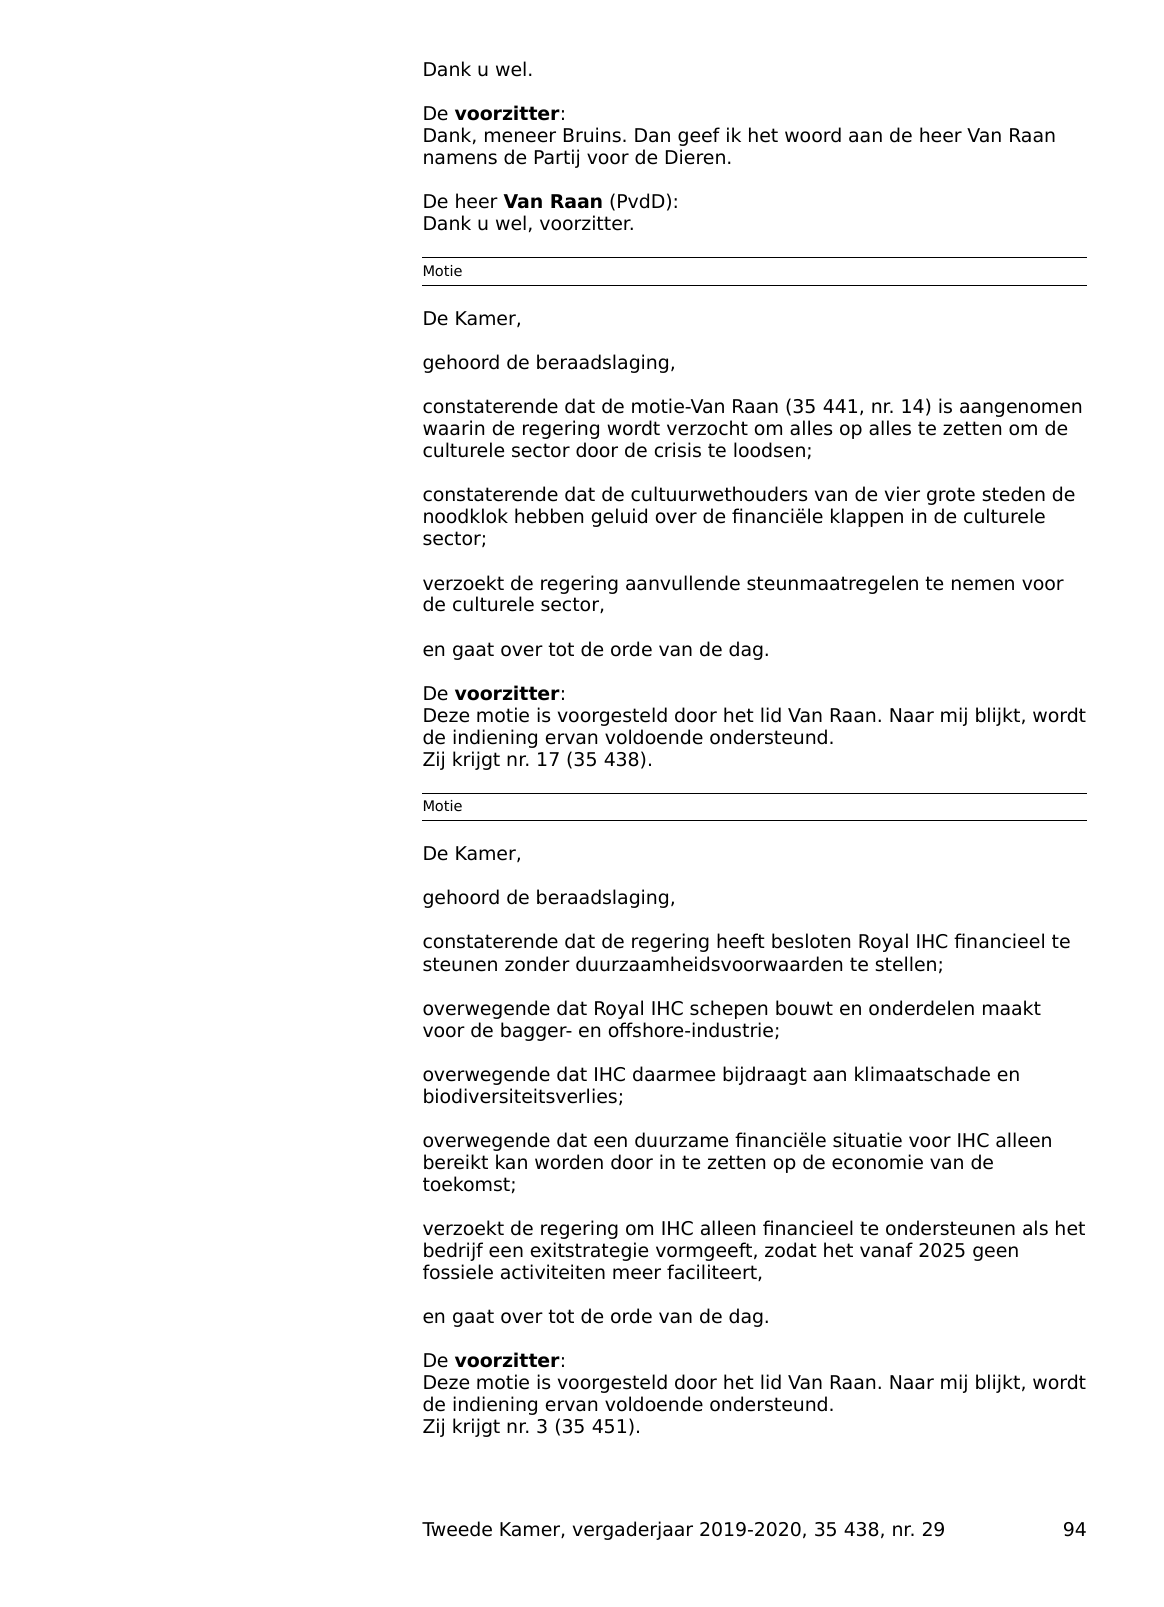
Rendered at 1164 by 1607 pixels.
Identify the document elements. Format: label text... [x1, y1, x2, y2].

text Zij krijgt nr. 17 (35 438). [422, 749, 1087, 771]
text constaterende dat de cultuurwethouders van de vier grote steden de noodklok hebben geluid over de financiële klappen in de culturele sector; [422, 484, 1087, 550]
text Deze motie is voorgesteld door het lid Van Raan. Naar mij blijkt, wordt de indiening ervan voldoende ondersteund. [422, 705, 1087, 749]
table_header Motie [422, 258, 1087, 284]
text overwegende dat een duurzame financiële situatie voor IHC alleen bereikt kan worden door in te zetten op de economie van de toekomst; [422, 1130, 1087, 1196]
text gehoord de beraadslaging, [422, 887, 1087, 909]
text Zij krijgt nr. 3 (35 451). [422, 1416, 1087, 1438]
text De Kamer, [422, 308, 1087, 330]
text De voorzitter: [422, 103, 1087, 125]
text overwegende dat Royal IHC schepen bouwt en onderdelen maakt voor de bagger- en offshore-industrie; [422, 998, 1087, 1042]
table_header Motie [422, 794, 1087, 820]
text constaterende dat de motie-Van Raan (35 441, nr. 14) is aangenomen waarin de regering wordt verzocht om alles op alles te zetten om de culturele sector door de crisis te loodsen; [422, 396, 1087, 462]
text en gaat over tot de orde van de dag. [422, 1306, 1087, 1328]
text Deze motie is voorgesteld door het lid Van Raan. Naar mij blijkt, wordt de indiening ervan voldoende ondersteund. [422, 1372, 1087, 1416]
text gehoord de beraadslaging, [422, 352, 1087, 374]
text Dank u wel. [422, 59, 1087, 81]
text De heer Van Raan (PvdD): [422, 191, 1087, 213]
text overwegende dat IHC daarmee bijdraagt aan klimaatschade en biodiversiteitsverlies; [422, 1064, 1087, 1108]
text De voorzitter: [422, 1350, 1087, 1372]
text Dank, meneer Bruins. Dan geef ik het woord aan de heer Van Raan namens de Partij voor de Dieren. [422, 125, 1087, 169]
text verzoekt de regering om IHC alleen financieel te ondersteunen als het bedrijf een exitstrategie vormgeeft, zodat het vanaf 2025 geen fossiele activiteiten meer faciliteert, [422, 1218, 1087, 1284]
text en gaat over tot de orde van de dag. [422, 638, 1087, 661]
text De Kamer, [422, 843, 1087, 865]
text constaterende dat de regering heeft besloten Royal IHC financieel te steunen zonder duurzaamheidsvoorwaarden te stellen; [422, 931, 1087, 975]
text Dank u wel, voorzitter. [422, 213, 1087, 235]
text De voorzitter: [422, 683, 1087, 705]
text verzoekt de regering aanvullende steunmaatregelen te nemen voor de culturele sector, [422, 572, 1087, 616]
